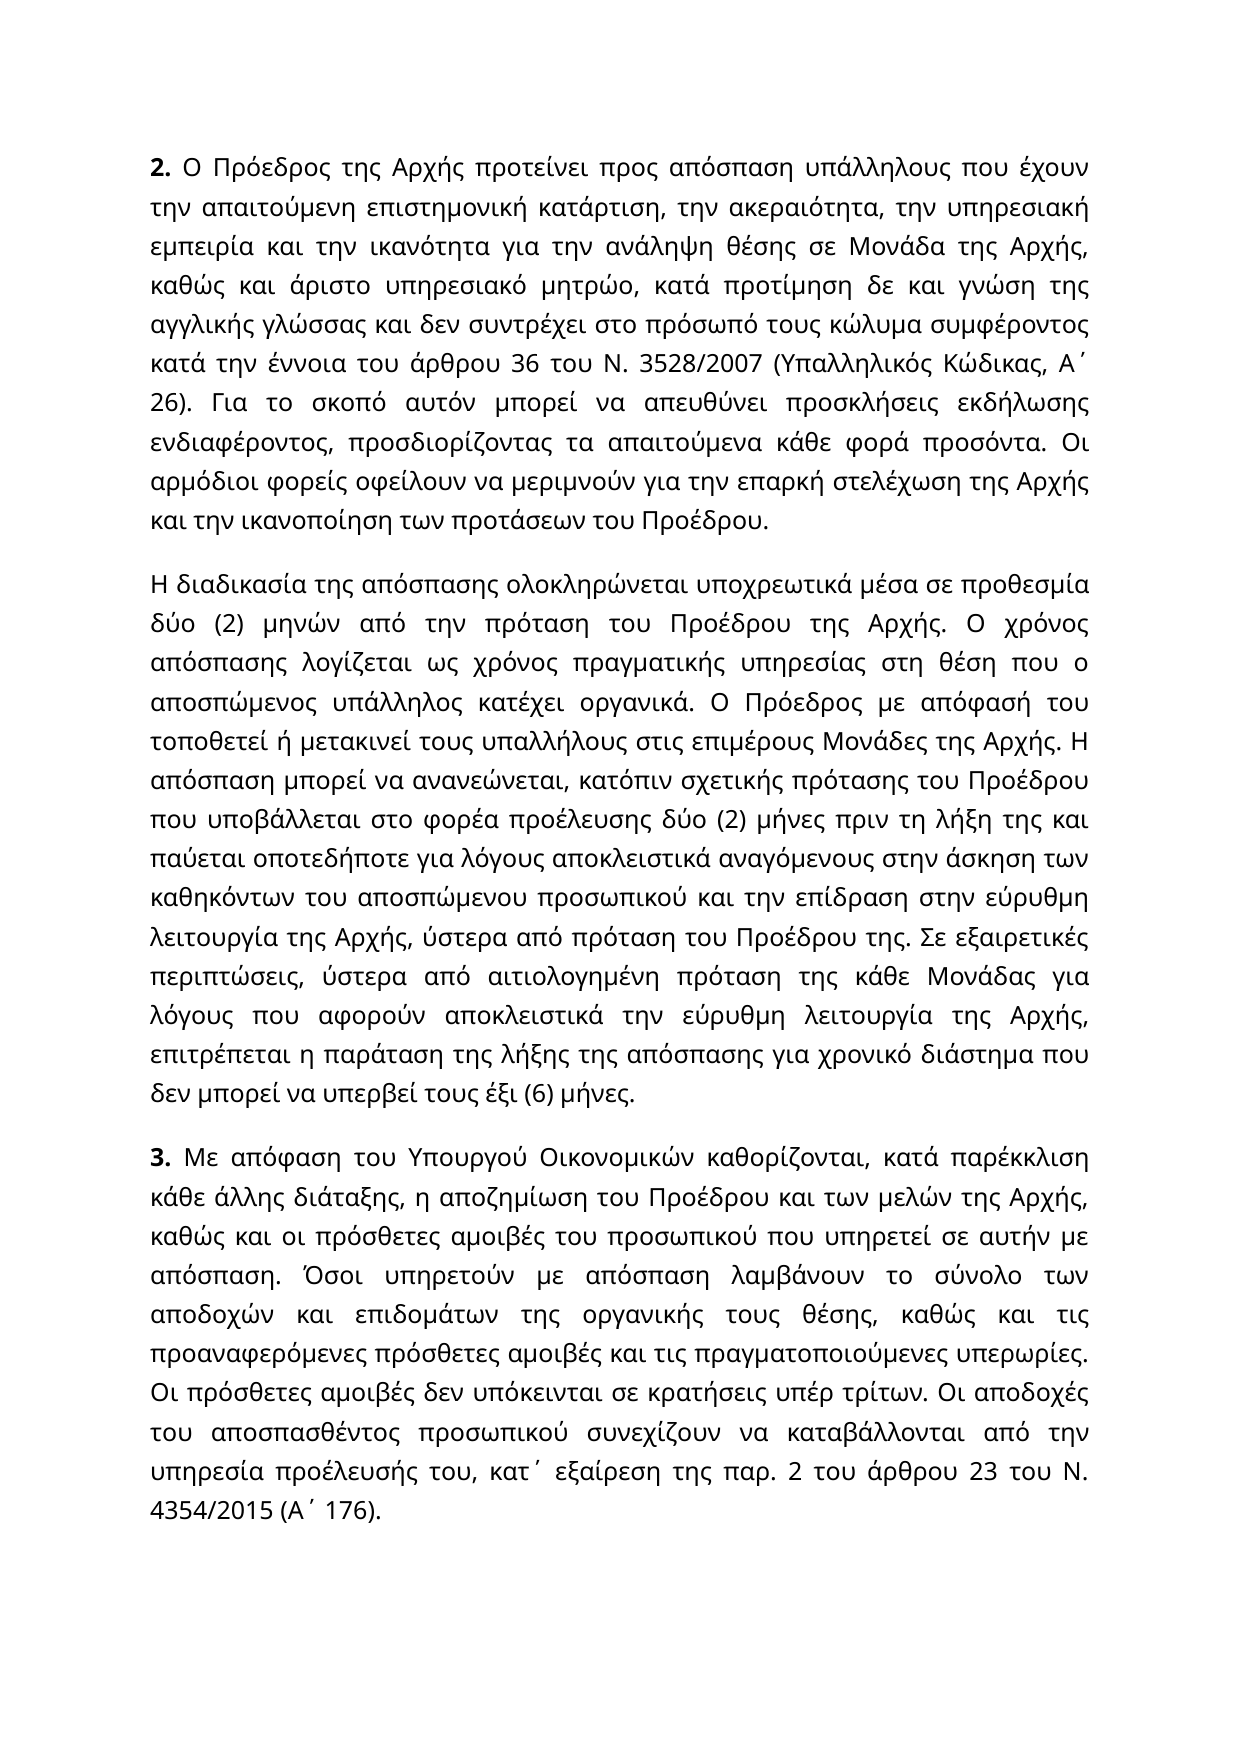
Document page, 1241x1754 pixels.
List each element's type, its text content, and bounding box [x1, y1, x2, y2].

text Η διαδικασία της απόσπασης ολοκληρώνεται υποχρεωτικά μέσα σε προθεσμία δύο (2) μηνών από την πρόταση του Προέδρου της Αρχής. Ο χρόνος απόσπασης λογίζεται ως χρόνος πραγματικής υπηρεσίας στη θέση που ο αποσπώμενος υπάλληλος κατέχει οργανικά. Ο Πρόεδρος με απόφασή του τοποθετεί ή μετακινεί τους υπαλλήλους στις επιμέρους Μονάδες της Αρχής. Η απόσπαση μπορεί να ανανεώνεται, κατόπιν σχετικής πρότασης του Προέδρου που υποβάλλεται στο φορέα προέλευσης δύο (2) μήνες πριν τη λήξη της και παύεται οποτεδήποτε για λόγους αποκλειστικά αναγόμενους στην άσκηση των καθηκόντων του αποσπώμενου προσωπικού και την επίδραση στην εύρυθμη λειτουργία της Αρχής, ύστερα από πρόταση του Προέδρου της. Σε εξαιρετικές περιπτώσεις, ύστερα από αιτιολογημένη πρόταση της κάθε Μονάδας για λόγους που αφορούν αποκλειστικά την εύρυθμη λειτουργία της Αρχής, επιτρέπεται η παράταση της λήξης της απόσπασης για χρονικό διάστημα που δεν μπορεί να υπερβεί τους έξι (6) μήνες. [150, 567, 1090, 1110]
text 2. Ο Πρόεδρος της Αρχής προτείνει προς απόσπαση υπάλληλους που έχουν την απαιτούμενη επιστημονική κατάρτιση, την ακεραιότητα, την υπηρεσιακή εμπειρία και την ικανότητα για την ανάληψη θέσης σε Μονάδα της Αρχής, καθώς και άριστο υπηρεσιακό μητρώο, κατά προτίμηση δε και γνώση της αγγλικής γλώσσας και δεν συντρέχει στο πρόσωπό τους κώλυμα συμφέροντος κατά την έννοια του άρθρου 36 του Ν. 3528/2007 (Υπαλληλικός Κώδικας, Α΄ 26). Για το σκοπό αυτόν μπορεί να απευθύνει προσκλήσεις εκδήλωσης ενδιαφέροντος, προσδιορίζοντας τα απαιτούμενα κάθε φορά προσόντα. Οι αρμόδιοι φορείς οφείλουν να μεριμνούν για την επαρκή στελέχωση της Αρχής και την ικανοποίηση των προτάσεων του Προέδρου. [150, 150, 1090, 537]
text 3. Με απόφαση του Υπουργού Οικονομικών καθορίζονται, κατά παρέκκλιση κάθε άλλης διάταξης, η αποζημίωση του Προέδρου και των μελών της Αρχής, καθώς και οι πρόσθετες αμοιβές του προσωπικού που υπηρετεί σε αυτήν με απόσπαση. Όσοι υπηρετούν με απόσπαση λαμβάνουν το σύνολο των αποδοχών και επιδομάτων της οργανικής τους θέσης, καθώς και τις προαναφερόμενες πρόσθετες αμοιβές και τις πραγματοποιούμενες υπερωρίες. Οι πρόσθετες αμοιβές δεν υπόκεινται σε κρατήσεις υπέρ τρίτων. Οι αποδοχές του αποσπασθέντος προσωπικού συνεχίζουν να καταβάλλονται από την υπηρεσία προέλευσής του, κατ΄ εξαίρεση της παρ. 2 του άρθρου 23 του Ν. 4354/2015 (Α΄ 176). [150, 1140, 1090, 1527]
